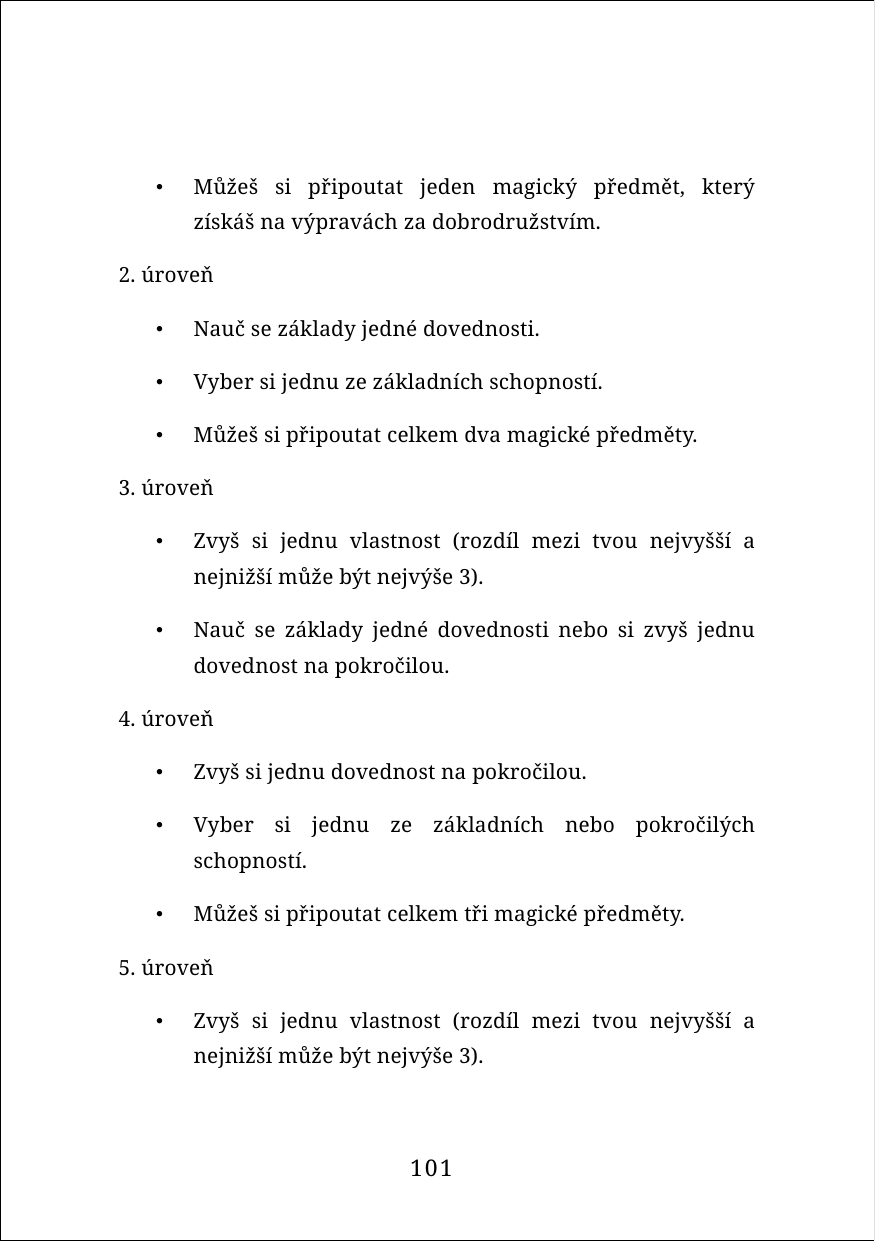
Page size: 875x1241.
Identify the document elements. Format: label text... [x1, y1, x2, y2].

list Můžeš si připoutat jeden magický předmět, který získáš na výpravách za dobrodružstvím. [156, 172, 756, 236]
list Vyber si jednu ze základních nebo pokročilých schopností. [156, 811, 756, 874]
text 3. úroveň [118, 473, 756, 502]
list Můžeš si připoutat celkem dva magické předměty. [156, 420, 756, 449]
text 4. úroveň [118, 704, 756, 733]
list Zvyš si jednu dovednost na pokročilou. [156, 757, 756, 786]
text 2. úroveň [118, 261, 756, 289]
list Nauč se základy jedné dovednosti nebo si zvyš jednu dovednost na pokročilou. [156, 615, 756, 679]
list Nauč se základy jedné dovednosti. [156, 314, 756, 342]
list Zvyš si jednu vlastnost (rozdíl mezi tvou nejvyšší a nejnižší může být nejvýše 3). [156, 1006, 756, 1070]
list Zvyš si jednu vlastnost (rozdíl mezi tvou nejvyšší a nejnižší může být nejvýše 3). [156, 527, 756, 591]
text 5. úroveň [118, 953, 756, 981]
list Můžeš si připoutat celkem tři magické předměty. [156, 899, 756, 928]
list Vyber si jednu ze základních schopností. [156, 367, 756, 395]
